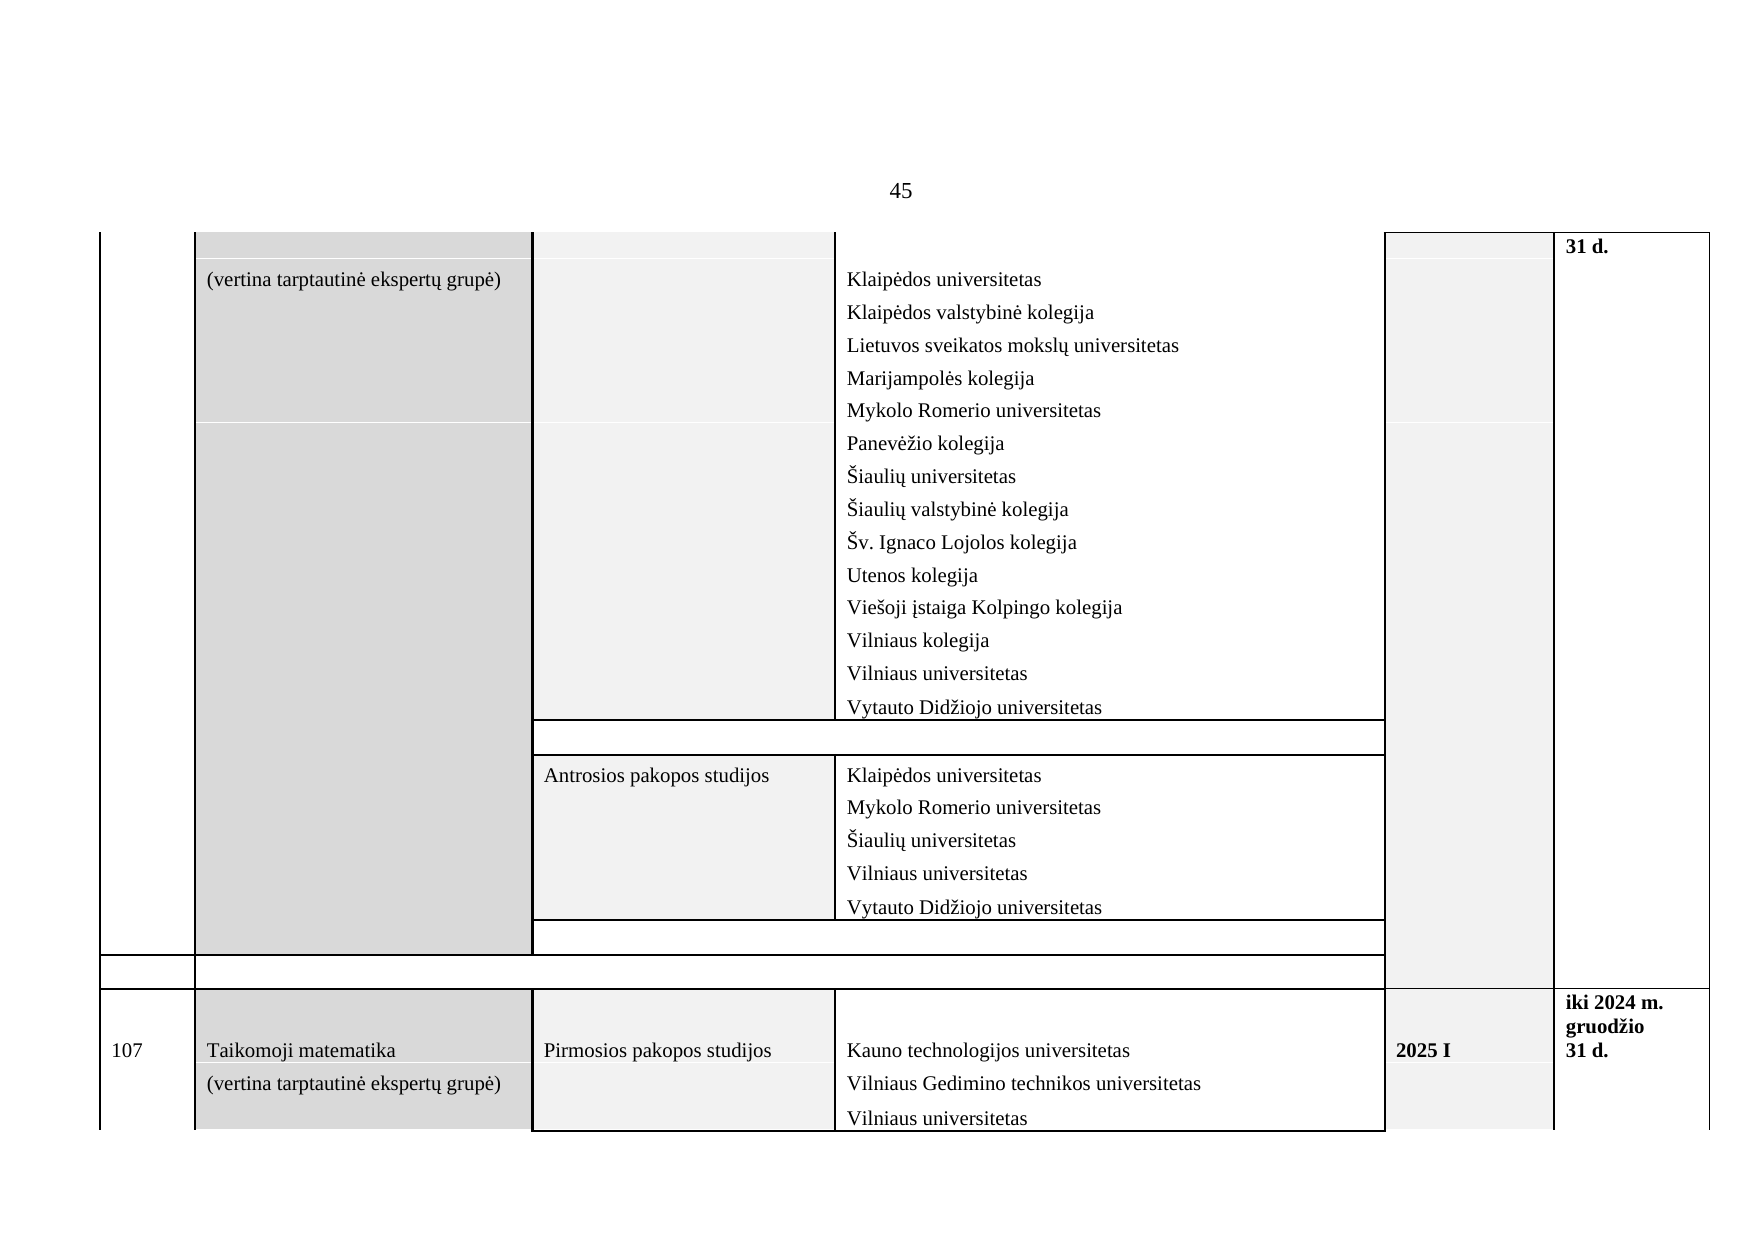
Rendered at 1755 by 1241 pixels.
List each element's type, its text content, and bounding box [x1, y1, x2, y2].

table_cell [1386, 685, 1553, 719]
table_cell [1386, 521, 1553, 554]
table_cell [101, 719, 194, 754]
table_cell Mykolo Romerio universitetas [836, 787, 1384, 819]
table_cell Viešoji įstaiga Kolpingo kolegija [836, 587, 1384, 619]
table_cell [1386, 291, 1553, 324]
table_cell [196, 685, 531, 719]
table_cell [1555, 521, 1709, 554]
table_cell Socialinis darbas Suma [196, 956, 532, 988]
table_cell [101, 390, 194, 422]
table_cell [1555, 1063, 1709, 1095]
table_cell [534, 232, 834, 258]
table_cell [196, 587, 531, 619]
table_cell [101, 324, 194, 357]
table_cell [534, 488, 834, 521]
table_cell [534, 652, 834, 685]
table_cell [196, 787, 531, 819]
table_cell [1555, 554, 1709, 587]
table_cell [534, 521, 834, 554]
table_cell [1555, 919, 1709, 954]
table_cell [196, 819, 531, 852]
table_cell Kauno technologijos universitetas [836, 990, 1384, 1062]
table_cell [534, 423, 834, 455]
table_cell [1555, 787, 1709, 819]
table_cell [196, 324, 531, 357]
table_cell [1555, 652, 1709, 685]
table_cell Antrosios pakopos studijos Suma [534, 921, 1384, 954]
table_cell [101, 787, 194, 819]
table_cell [836, 232, 1384, 258]
table_cell [534, 787, 834, 819]
table_cell [196, 619, 531, 652]
table_cell [1555, 819, 1709, 852]
table_cell [1555, 954, 1709, 988]
table_cell [101, 521, 194, 554]
table_cell [534, 390, 834, 422]
table_cell [1555, 852, 1709, 885]
table_cell [196, 719, 531, 754]
table_cell Utenos kolegija [836, 554, 1384, 587]
table_cell [1555, 291, 1709, 324]
table_cell [196, 390, 531, 422]
table_cell Pirmosios pakopos studijos [534, 990, 834, 1062]
table_cell [534, 324, 834, 357]
table_cell [1555, 259, 1709, 291]
table_cell Panevėžio kolegija [836, 423, 1384, 455]
table_cell [1386, 954, 1553, 988]
table_cell [1555, 754, 1709, 787]
table_cell [196, 1095, 531, 1129]
table_cell [534, 685, 834, 719]
table_cell [101, 754, 194, 787]
table_cell [101, 1063, 194, 1095]
table_cell [534, 852, 834, 885]
table_cell [101, 455, 194, 488]
table_cell [1386, 357, 1553, 390]
table_cell [1555, 390, 1709, 422]
table_cell 2025 I [1386, 989, 1553, 1062]
table_cell Taikomoji matematika [196, 990, 531, 1062]
table_cell [1386, 233, 1553, 258]
table_cell [1386, 587, 1553, 619]
table_cell [1386, 1095, 1553, 1129]
table_cell [534, 259, 834, 291]
table_cell [1386, 919, 1553, 954]
table_cell [196, 521, 531, 554]
table_cell [534, 819, 834, 852]
table_cell [101, 819, 194, 852]
table_cell [101, 488, 194, 521]
table_cell [101, 554, 194, 587]
table_cell [534, 554, 834, 587]
table_cell Šiaulių universitetas [836, 455, 1384, 488]
table_cell [196, 423, 531, 455]
table_cell [1386, 787, 1553, 819]
table_cell [534, 885, 834, 919]
table_cell [196, 455, 531, 488]
table_cell [1386, 390, 1553, 422]
table_cell Vilniaus universitetas [836, 1095, 1384, 1129]
table_cell [196, 232, 531, 258]
table_cell Pirmosios pakopos studijos Suma [534, 721, 1384, 754]
table_cell [101, 232, 194, 258]
table_cell [1386, 324, 1553, 357]
table_cell [534, 357, 834, 390]
table_cell [534, 619, 834, 652]
table_cell [534, 455, 834, 488]
table_cell Vytauto Didžiojo universitetas [836, 685, 1384, 719]
table_cell Mykolo Romerio universitetas [836, 390, 1384, 422]
table_cell Lietuvos sveikatos mokslų universitetas [836, 324, 1384, 357]
table_cell [534, 1063, 834, 1095]
table_cell [101, 852, 194, 885]
table_cell [1386, 554, 1553, 587]
table_cell [1386, 754, 1553, 787]
table_cell [1386, 455, 1553, 488]
table_cell [196, 357, 531, 390]
table_cell (vertina tarptautinė ekspertų grupė) [196, 1063, 531, 1095]
table_cell [1555, 423, 1709, 455]
table_cell [101, 919, 194, 954]
table_cell Šiaulių valstybinė kolegija [836, 488, 1384, 521]
table_cell Klaipėdos universitetas [836, 756, 1384, 787]
table_cell [1386, 719, 1553, 754]
table_cell [533, 956, 835, 988]
table_cell [101, 619, 194, 652]
table_cell [1386, 852, 1553, 885]
table_cell Marijampolės kolegija [836, 357, 1384, 390]
table_cell [1555, 587, 1709, 619]
table_cell [196, 554, 531, 587]
table_cell [196, 291, 531, 324]
table_cell [101, 357, 194, 390]
table_cell Vilniaus universitetas [836, 652, 1384, 685]
table_cell [101, 685, 194, 719]
table_cell [534, 291, 834, 324]
table_cell iki 2024 m. gruodžio 31 d. [1555, 989, 1709, 1062]
table_cell [534, 587, 834, 619]
table_cell [1386, 819, 1553, 852]
table_cell [1386, 885, 1553, 919]
table_cell [101, 259, 194, 291]
table_cell [1555, 685, 1709, 719]
table_cell [1386, 652, 1553, 685]
table_cell [1386, 488, 1553, 521]
table_cell 107 [101, 990, 194, 1062]
table_cell [101, 652, 194, 685]
table_cell [101, 885, 194, 919]
table_cell Antrosios pakopos studijos [534, 756, 834, 787]
table_cell Vilniaus kolegija [836, 619, 1384, 652]
table_cell [196, 885, 531, 919]
table_cell [1555, 455, 1709, 488]
table_cell [1555, 885, 1709, 919]
table_cell [534, 1095, 834, 1129]
table_cell [101, 587, 194, 619]
table_cell [196, 652, 531, 685]
table_cell [1555, 619, 1709, 652]
table_cell [835, 956, 1384, 988]
table_cell [1555, 324, 1709, 357]
table_cell Klaipėdos valstybinė kolegija [836, 291, 1384, 324]
table_cell [1386, 259, 1553, 291]
table_cell [101, 1095, 194, 1129]
table_cell 31 d. [1555, 233, 1709, 258]
table_cell (vertina tarptautinė ekspertų grupė) [196, 259, 531, 291]
table_cell [196, 852, 531, 885]
table_cell [1386, 619, 1553, 652]
table_cell [196, 754, 531, 787]
table_cell [1386, 423, 1553, 455]
table_cell [1386, 1063, 1553, 1095]
table_cell Vytauto Didžiojo universitetas [836, 885, 1384, 919]
table_cell [196, 488, 531, 521]
table_cell [101, 956, 194, 988]
table_cell Vilniaus Gedimino technikos universitetas [836, 1063, 1384, 1095]
table_cell [1555, 1095, 1709, 1129]
table_cell [196, 919, 531, 954]
table_cell [1555, 357, 1709, 390]
table_cell [1555, 488, 1709, 521]
table_cell [101, 423, 194, 455]
table_cell [101, 291, 194, 324]
table_cell Šiaulių universitetas [836, 819, 1384, 852]
table_cell Klaipėdos universitetas [836, 259, 1384, 291]
table_cell Šv. Ignaco Lojolos kolegija [836, 521, 1384, 554]
table_cell [1555, 719, 1709, 754]
table_cell Vilniaus universitetas [836, 852, 1384, 885]
